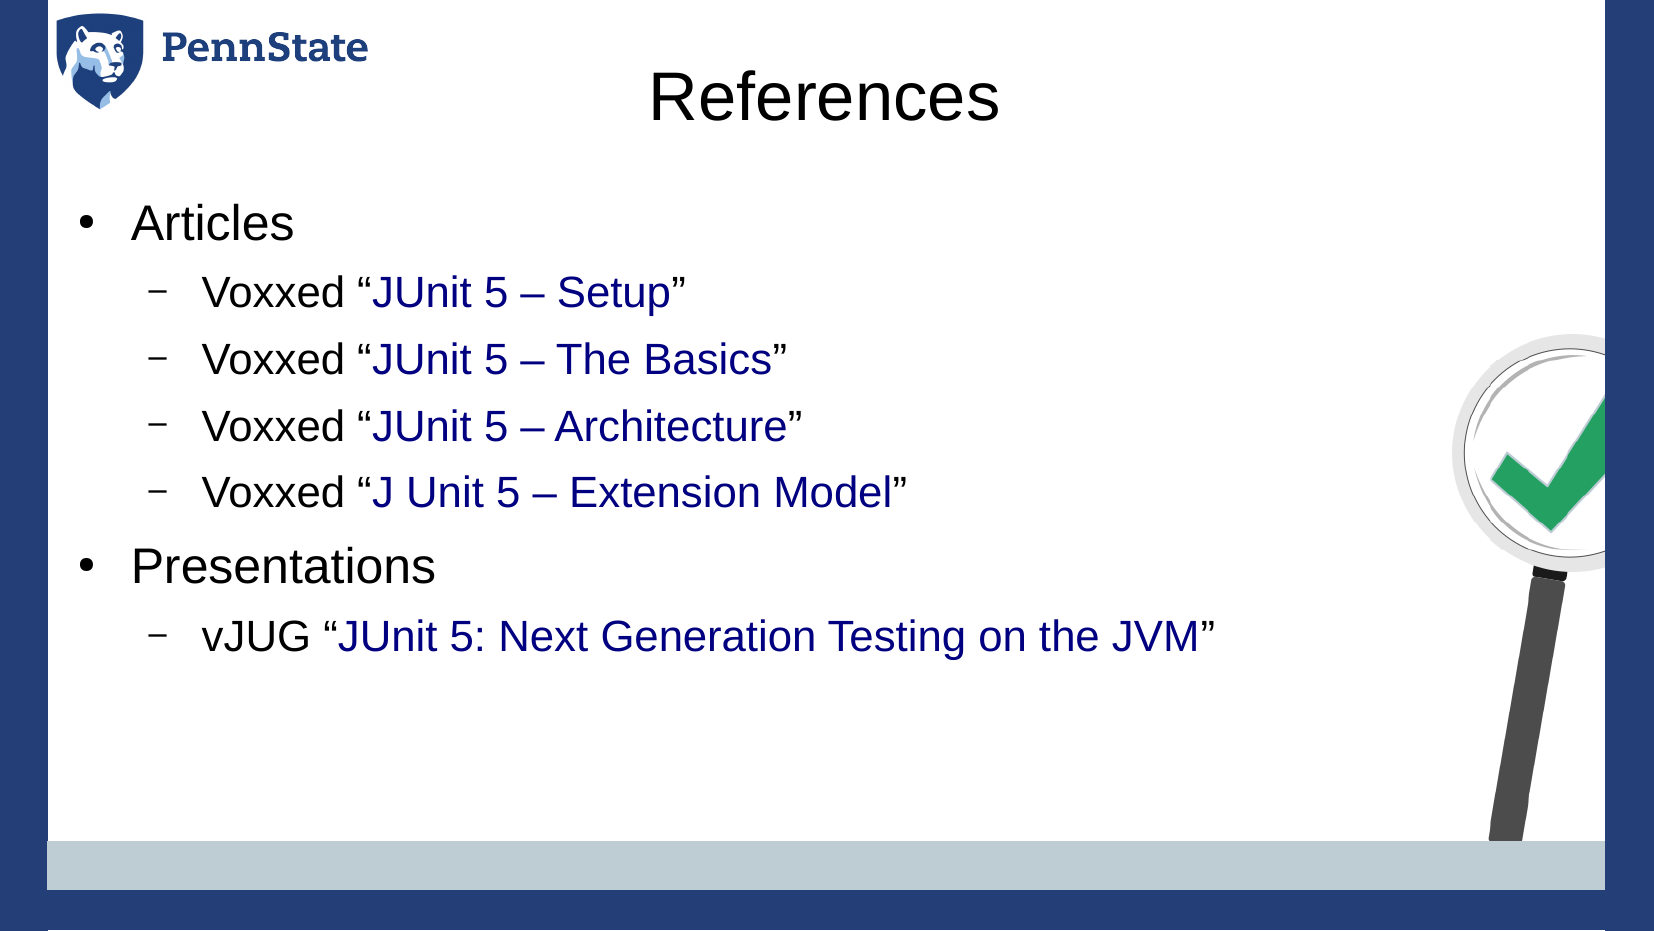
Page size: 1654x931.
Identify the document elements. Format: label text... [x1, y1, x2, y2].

picture [1452, 334, 1605, 841]
title References [60, 19, 1591, 175]
list Articles Voxxed “JUnit 5 – Setup” Voxxed “JUnit 5 – The Basics” Voxxed “JUnit 5 – Architecture” Voxxed “J Unit 5 – Extension Model” Presentations vJUG “JUnit 5: Next Generation Testing on the JVM” [60, 195, 1486, 826]
picture [48, 0, 411, 152]
